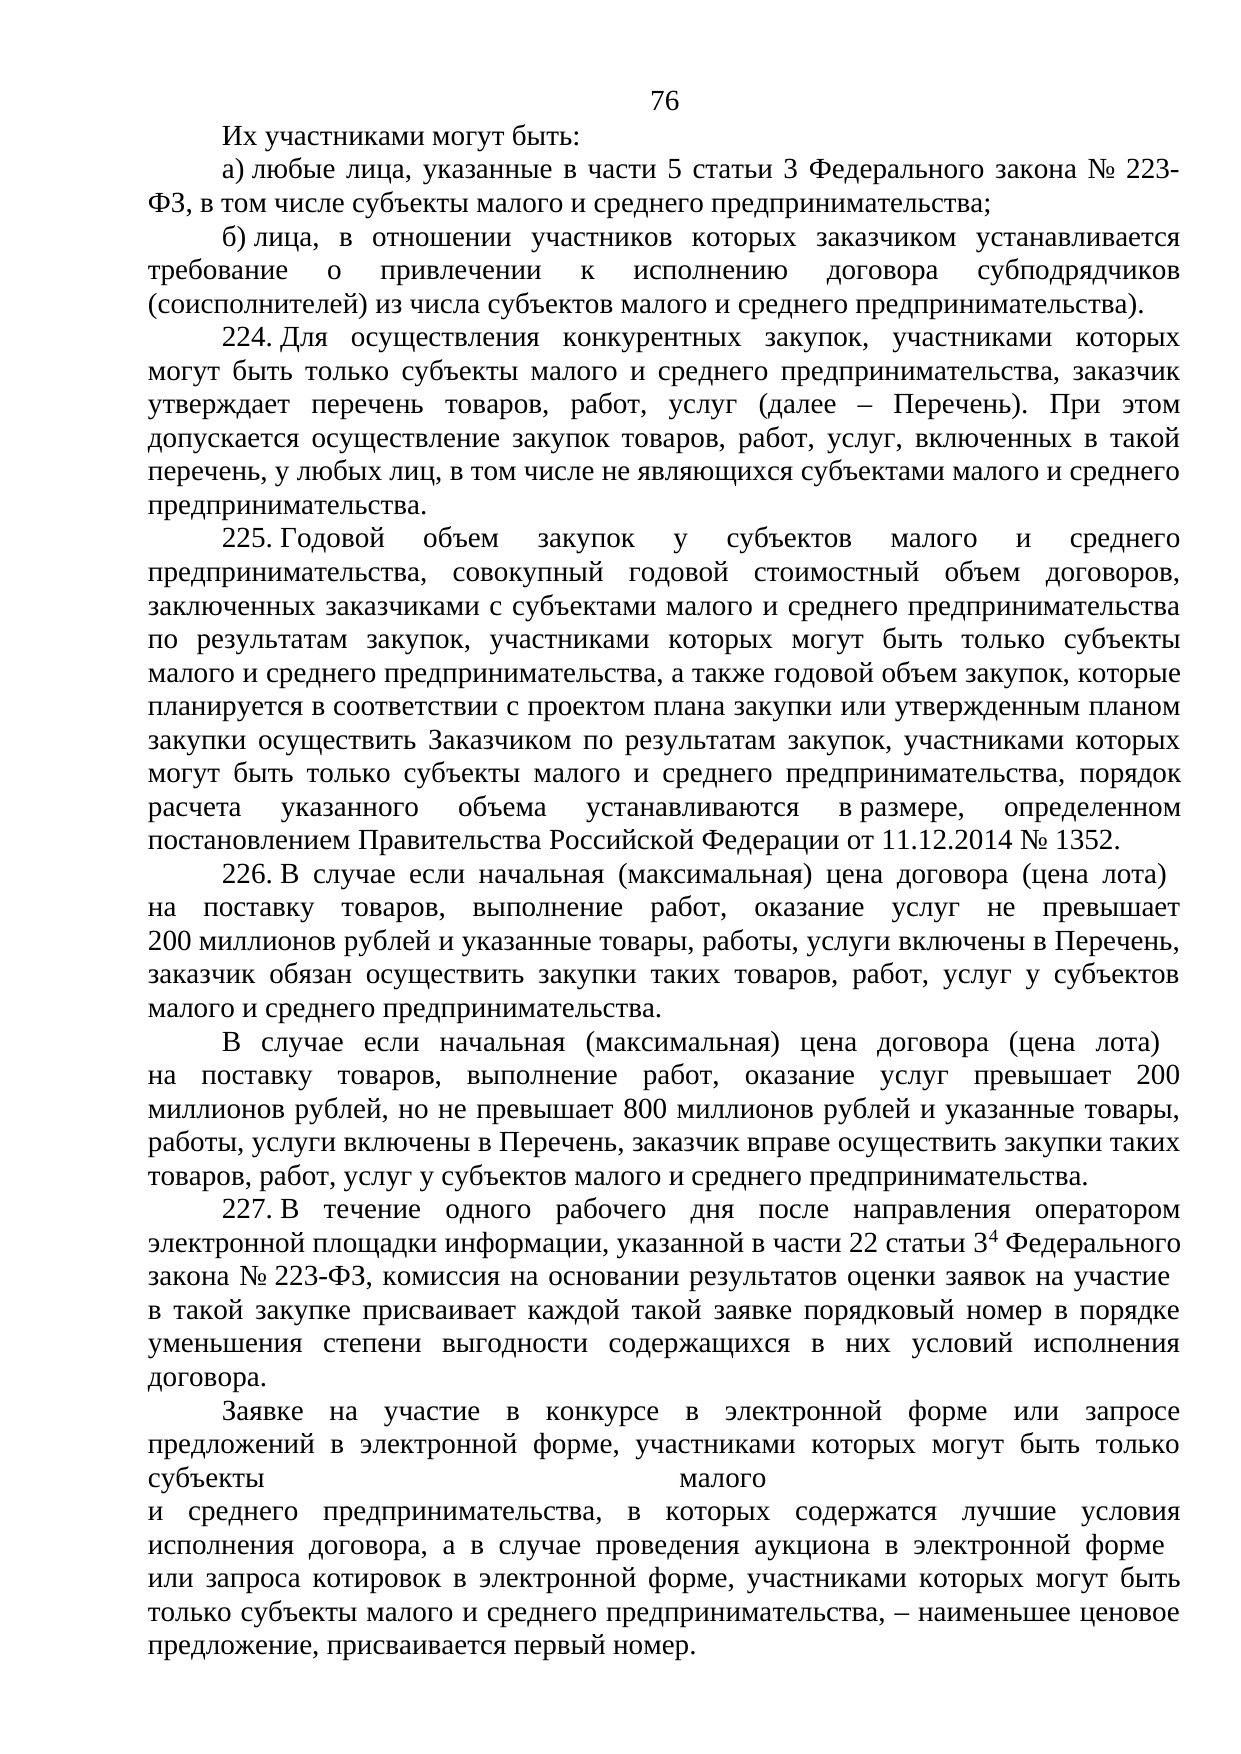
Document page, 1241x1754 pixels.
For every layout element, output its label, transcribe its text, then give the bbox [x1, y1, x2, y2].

text В случае если начальная (максимальная) цена договора (цена лота) на поставку товаров, выполнение работ, оказание услуг превышает 200 миллионов рублей, но не превышает 800 миллионов рублей и указанные товары, работы, услуги включены в Перечень, заказчик вправе осуществить закупки таких товаров, работ, услуг у субъектов малого и среднего предпринимательства. [148, 1024, 1181, 1191]
text 225. Годовой объем закупок у субъектов малого и среднего предпринимательства, совокупный годовой стоимостный объем договоров, заключенных заказчиками с субъектами малого и среднего предпринимательства по результатам закупок, участниками которых могут быть только субъекты малого и среднего предпринимательства, а также годовой объем закупок, которые планируется в соответствии с проектом плана закупки или утвержденным планом закупки осуществить Заказчиком по результатам закупок, участниками которых могут быть только субъекты малого и среднего предпринимательства, порядок расчета указанного объема устанавливаются в размере, определенном постановлением Правительства Российской Федерации от 11.12.2014 № 1352. [148, 521, 1181, 856]
text 227. В течение одного рабочего дня после направления оператором электронной площадки информации, указанной в части 22 статьи 34 Федерального закона № 223-ФЗ, комиссия на основании результатов оценки заявок на участие в такой закупке присваивает каждой такой заявке порядковый номер в порядке уменьшения степени выгодности содержащихся в них условий исполнения договора. [148, 1191, 1181, 1393]
text 224. Для осуществления конкурентных закупок, участниками которых могут быть только субъекты малого и среднего предпринимательства, заказчик утверждает перечень товаров, работ, услуг (далее – Перечень). При этом допускается осуществление закупок товаров, работ, услуг, включенных в такой перечень, у любых лиц, в том числе не являющихся субъектами малого и среднего предпринимательства. [148, 319, 1181, 521]
text б) лица, в отношении участников которых заказчиком устанавливается требование о привлечении к исполнению договора субподрядчиков (соисполнителей) из числа субъектов малого и среднего предпринимательства). [148, 219, 1181, 319]
text 226. В случае если начальная (максимальная) цена договора (цена лота) на поставку товаров, выполнение работ, оказание услуг не превышает 200 миллионов рублей и указанные товары, работы, услуги включены в Перечень, заказчик обязан осуществить закупки таких товаров, работ, услуг у субъектов малого и среднего предпринимательства. [148, 856, 1181, 1024]
text Заявке на участие в конкурсе в электронной форме или запросе предложений в электронной форме, участниками которых могут быть только субъекты малого и среднего предпринимательства, в которых содержатся лучшие условия исполнения договора, а в случае проведения аукциона в электронной форме или запроса котировок в электронной форме, участниками которых могут быть только субъекты малого и среднего предпринимательства, – наименьшее ценовое предложение, присваивается первый номер. [148, 1393, 1181, 1661]
text а) любые лица, указанные в части 5 статьи 3 Федерального закона № 223-ФЗ, в том числе субъекты малого и среднего предпринимательства; [148, 152, 1181, 219]
text Их участниками могут быть: [148, 118, 1181, 152]
